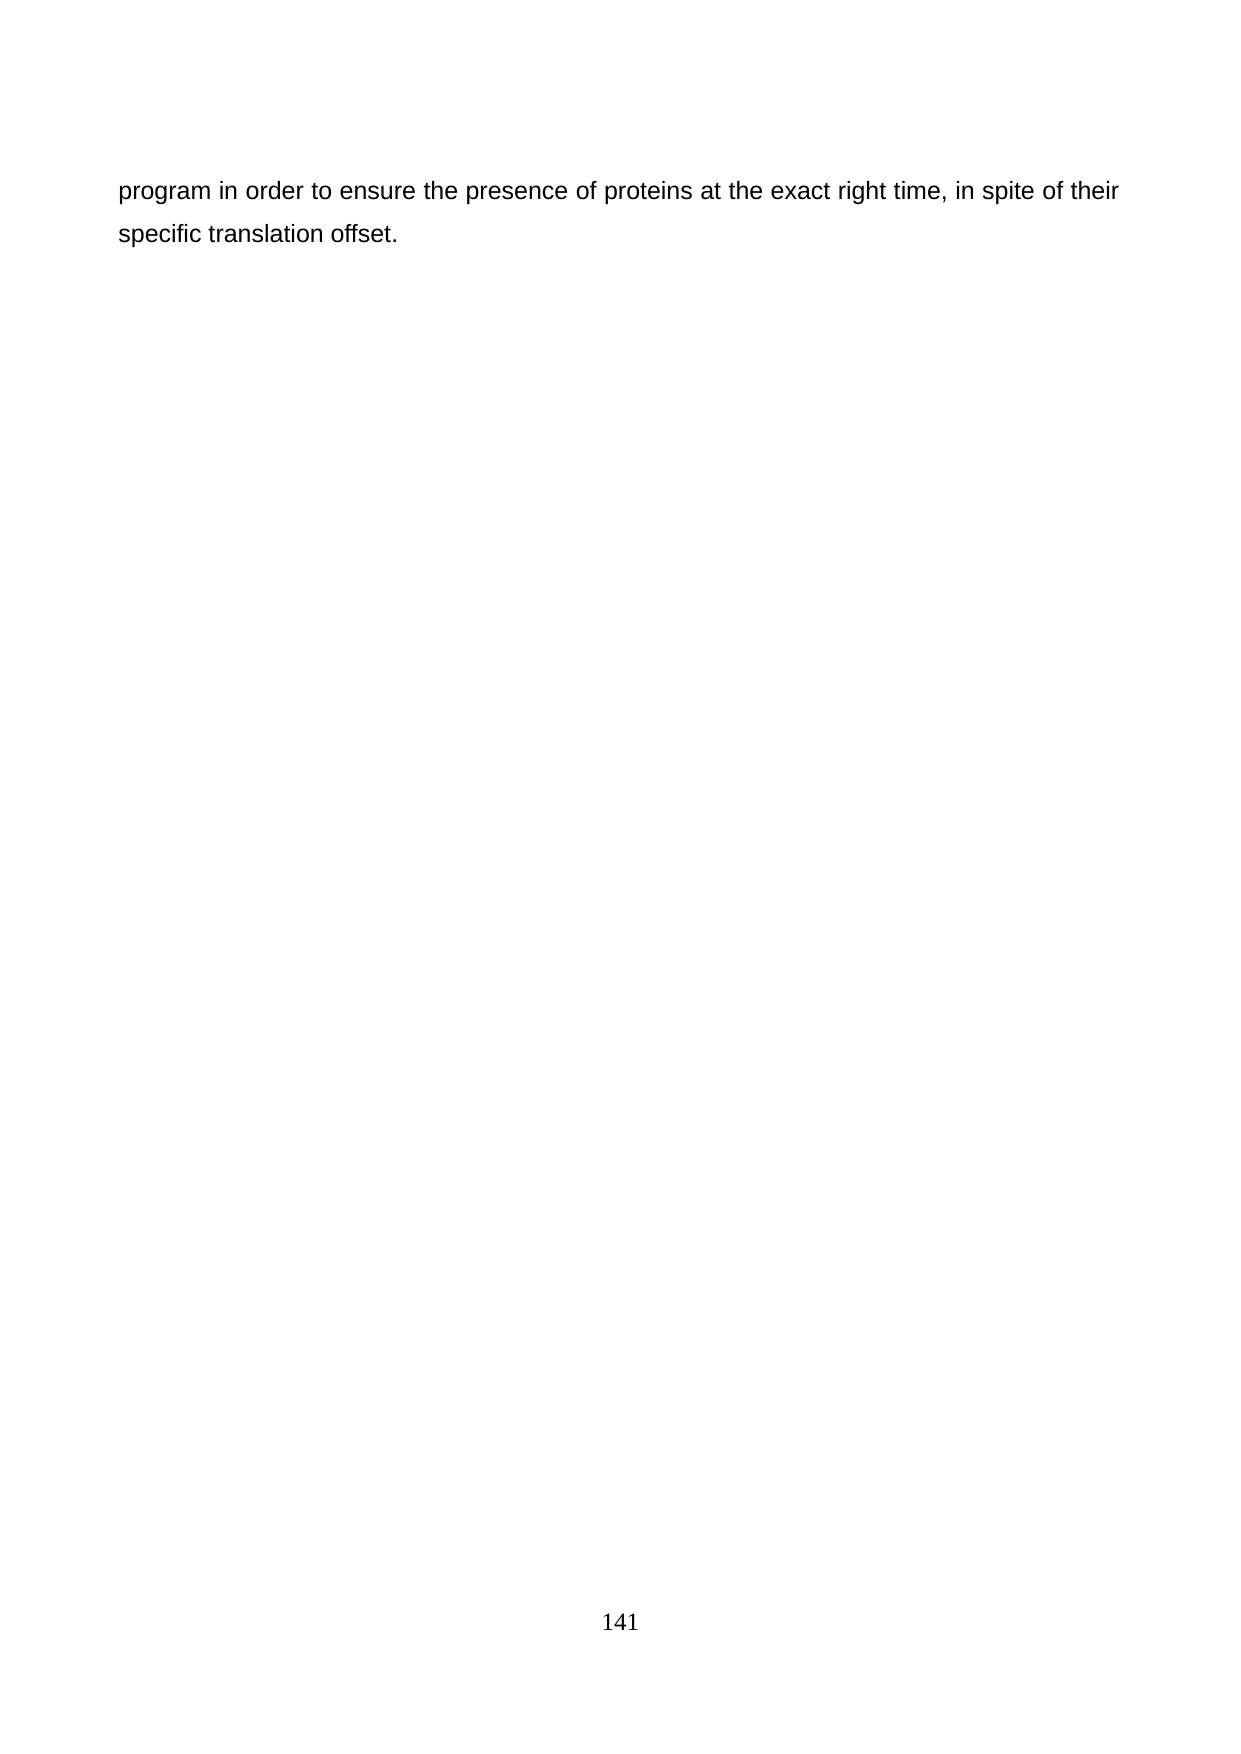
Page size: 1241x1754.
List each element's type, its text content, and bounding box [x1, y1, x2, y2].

text program in order to ensure the presence of proteins at the exact right time, in spite of their specific translation offset. [118, 176, 1122, 248]
